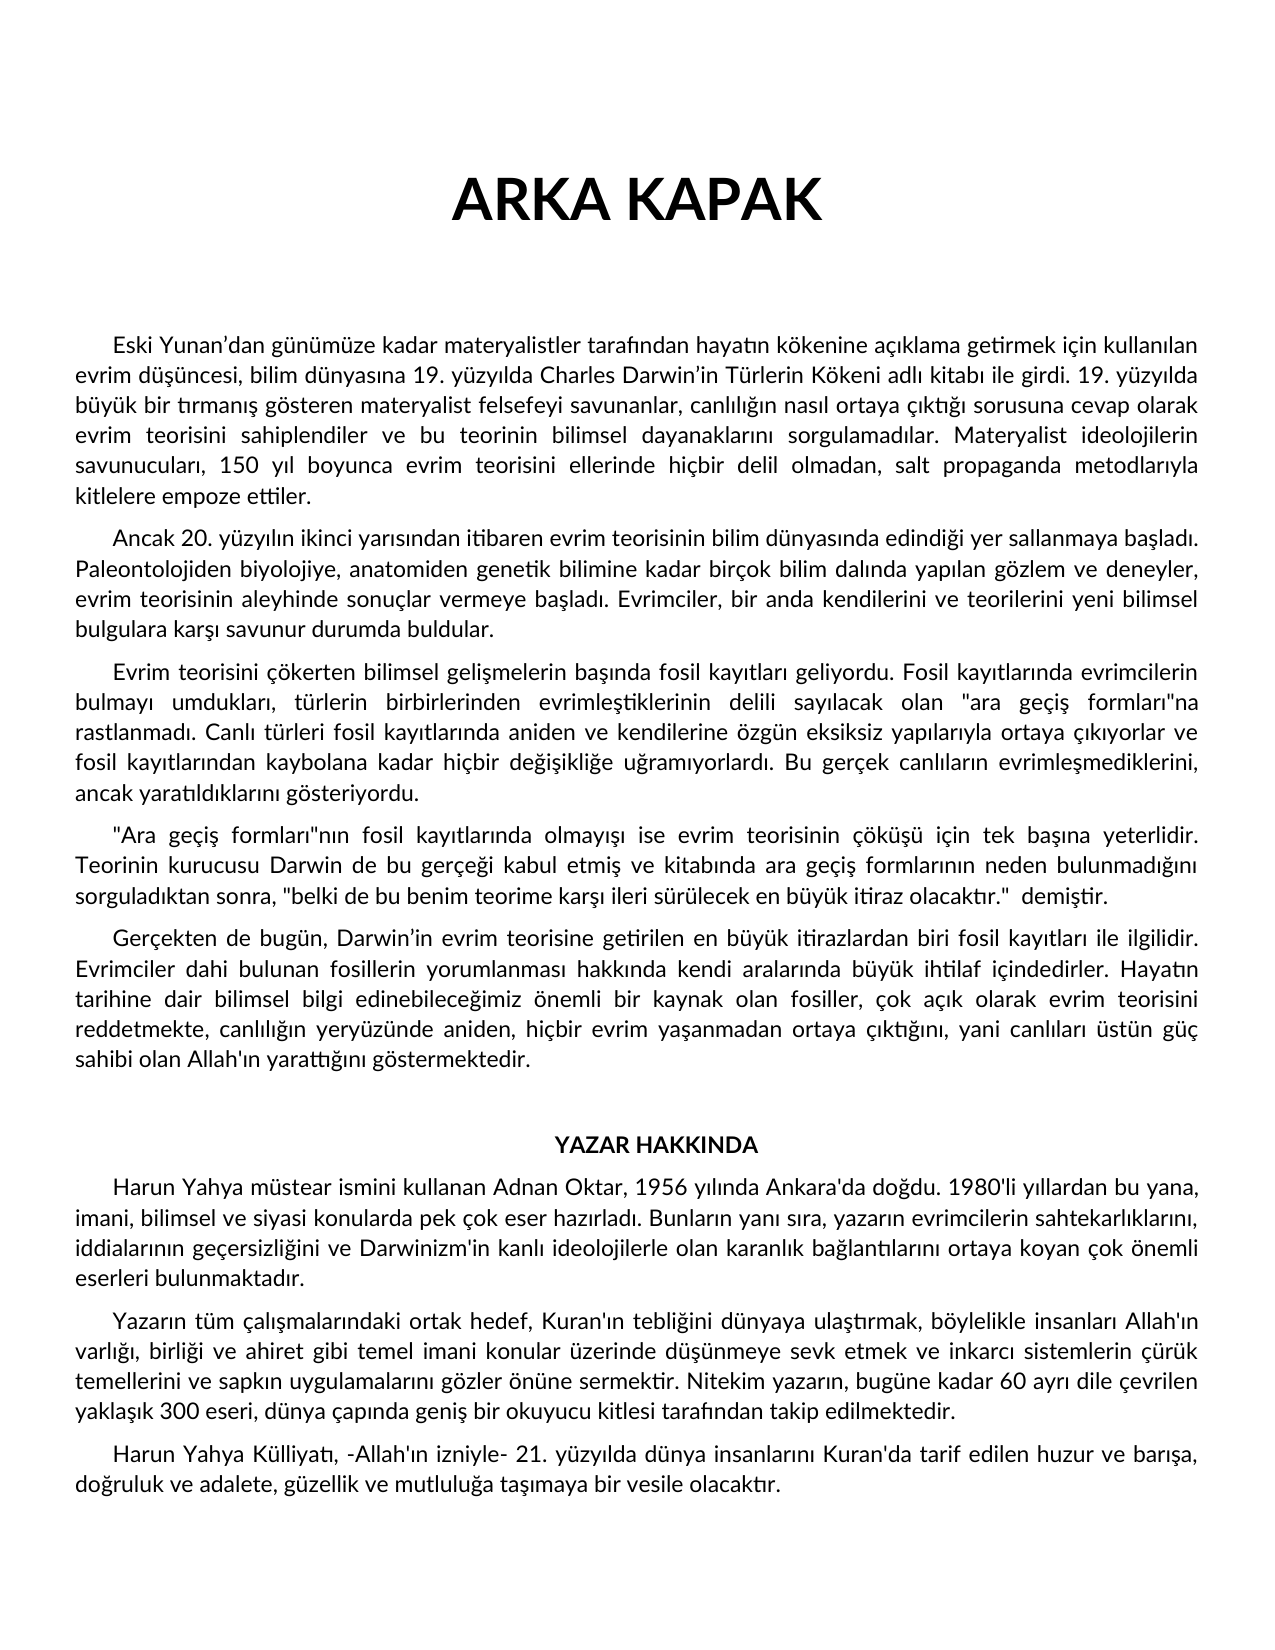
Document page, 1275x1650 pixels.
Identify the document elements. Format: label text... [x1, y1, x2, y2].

text YAZAR HAKKINDA [75, 1130, 1200, 1158]
text Eski Yunan’dan günümüze kadar materyalistler tarafından hayatın kökenine açıklama getirmek için kullanılan evrim düşüncesi, bilim dünyasına 19. yüzyılda Charles Darwin’in Türlerin Kökeni adlı kitabı ile girdi. 19. yüzyılda büyük bir tırmanış gösteren materyalist felsefeyi savunanlar, canlılığın nasıl ortaya çıktığı sorusuna cevap olarak evrim teorisini sahiplendiler ve bu teorinin bilimsel dayanaklarını sorgulamadılar. Materyalist ideolojilerin savunucuları, 150 yıl boyunca evrim teorisini ellerinde hiçbir delil olmadan, salt propaganda metodlarıyla kitlelere empoze ettiler. [75, 330, 1200, 509]
text Yazarın tüm çalışmalarındaki ortak hedef, Kuran'ın tebliğini dünyaya ulaştırmak, böylelikle insanları Allah'ın varlığı, birliği ve ahiret gibi temel imani konular üzerinde düşünmeye sevk etmek ve inkarcı sistemlerin çürük temellerini ve sapkın uygulamalarını gözler önüne sermektir. Nitekim yazarın, bugüne kadar 60 ayrı dile çevrilen yaklaşık 300 eseri, dünya çapında geniş bir okuyucu kitlesi tarafından takip edilmektedir. [75, 1306, 1200, 1424]
text Gerçekten de bugün, Darwin’in evrim teorisine getirilen en büyük itirazlardan biri fosil kayıtları ile ilgilidir. Evrimciler dahi bulunan fosillerin yorumlanması hakkında kendi aralarında büyük ihtilaf içindedirler. Hayatın tarihine dair bilimsel bilgi edinebileceğimiz önemli bir kaynak olan fosiller, çok açık olarak evrim teorisini reddetmekte, canlılığın yeryüzünde aniden, hiçbir evrim yaşanmadan ortaya çıktığını, yani canlıları üstün güç sahibi olan Allah'ın yarattığını göstermektedir. [75, 924, 1200, 1072]
text Harun Yahya müstear ismini kullanan Adnan Oktar, 1956 yılında Ankara'da doğdu. 1980'li yıllardan bu yana, imani, bilimsel ve siyasi konularda pek çok eser hazırladı. Bunların yanı sıra, yazarın evrimcilerin sahtekarlıklarını, iddialarının geçersizliğini ve Darwinizm'in kanlı ideolojilerle olan karanlık bağlantılarını ortaya koyan çok önemli eserleri bulunmaktadır. [75, 1173, 1200, 1291]
text Ancak 20. yüzyılın ikinci yarısından itibaren evrim teorisinin bilim dünyasında edindiği yer sallanmaya başladı. Paleontolojiden biyolojiye, anatomiden genetik bilimine kadar birçok bilim dalında yapılan gözlem ve deneyler, evrim teorisinin aleyhinde sonuçlar vermeye başladı. Evrimciler, bir anda kendilerini ve teorilerini yeni bilimsel bulgulara karşı savunur durumda buldular. [75, 524, 1200, 642]
text "Ara geçiş formları"nın fosil kayıtlarında olmayışı ise evrim teorisinin çöküşü için tek başına yeterlidir. Teorinin kurucusu Darwin de bu gerçeği kabul etmiş ve kitabında ara geçiş formlarının neden bulunmadığını sorguladıktan sonra, "belki de bu benim teorime karşı ileri sürülecek en büyük itiraz olacaktır." demiştir. [75, 821, 1200, 909]
subtitle ARKA KAPAK [75, 162, 1200, 232]
text Harun Yahya Külliyatı, -Allah'ın izniyle- 21. yüzyılda dünya insanlarını Kuran'da tarif edilen huzur ve barışa, doğruluk ve adalete, güzellik ve mutluluğa taşımaya bir vesile olacaktır. [75, 1440, 1200, 1497]
text Evrim teorisini çökerten bilimsel gelişmelerin başında fosil kayıtları geliyordu. Fosil kayıtlarında evrimcilerin bulmayı umdukları, türlerin birbirlerinden evrimleştiklerinin delili sayılacak olan "ara geçiş formları"na rastlanmadı. Canlı türleri fosil kayıtlarında aniden ve kendilerine özgün eksiksiz yapılarıyla ortaya çıkıyorlar ve fosil kayıtlarından kaybolana kadar hiçbir değişikliğe uğramıyorlardı. Bu gerçek canlıların evrimleşmediklerini, ancak yaratıldıklarını gösteriyordu. [75, 657, 1200, 806]
